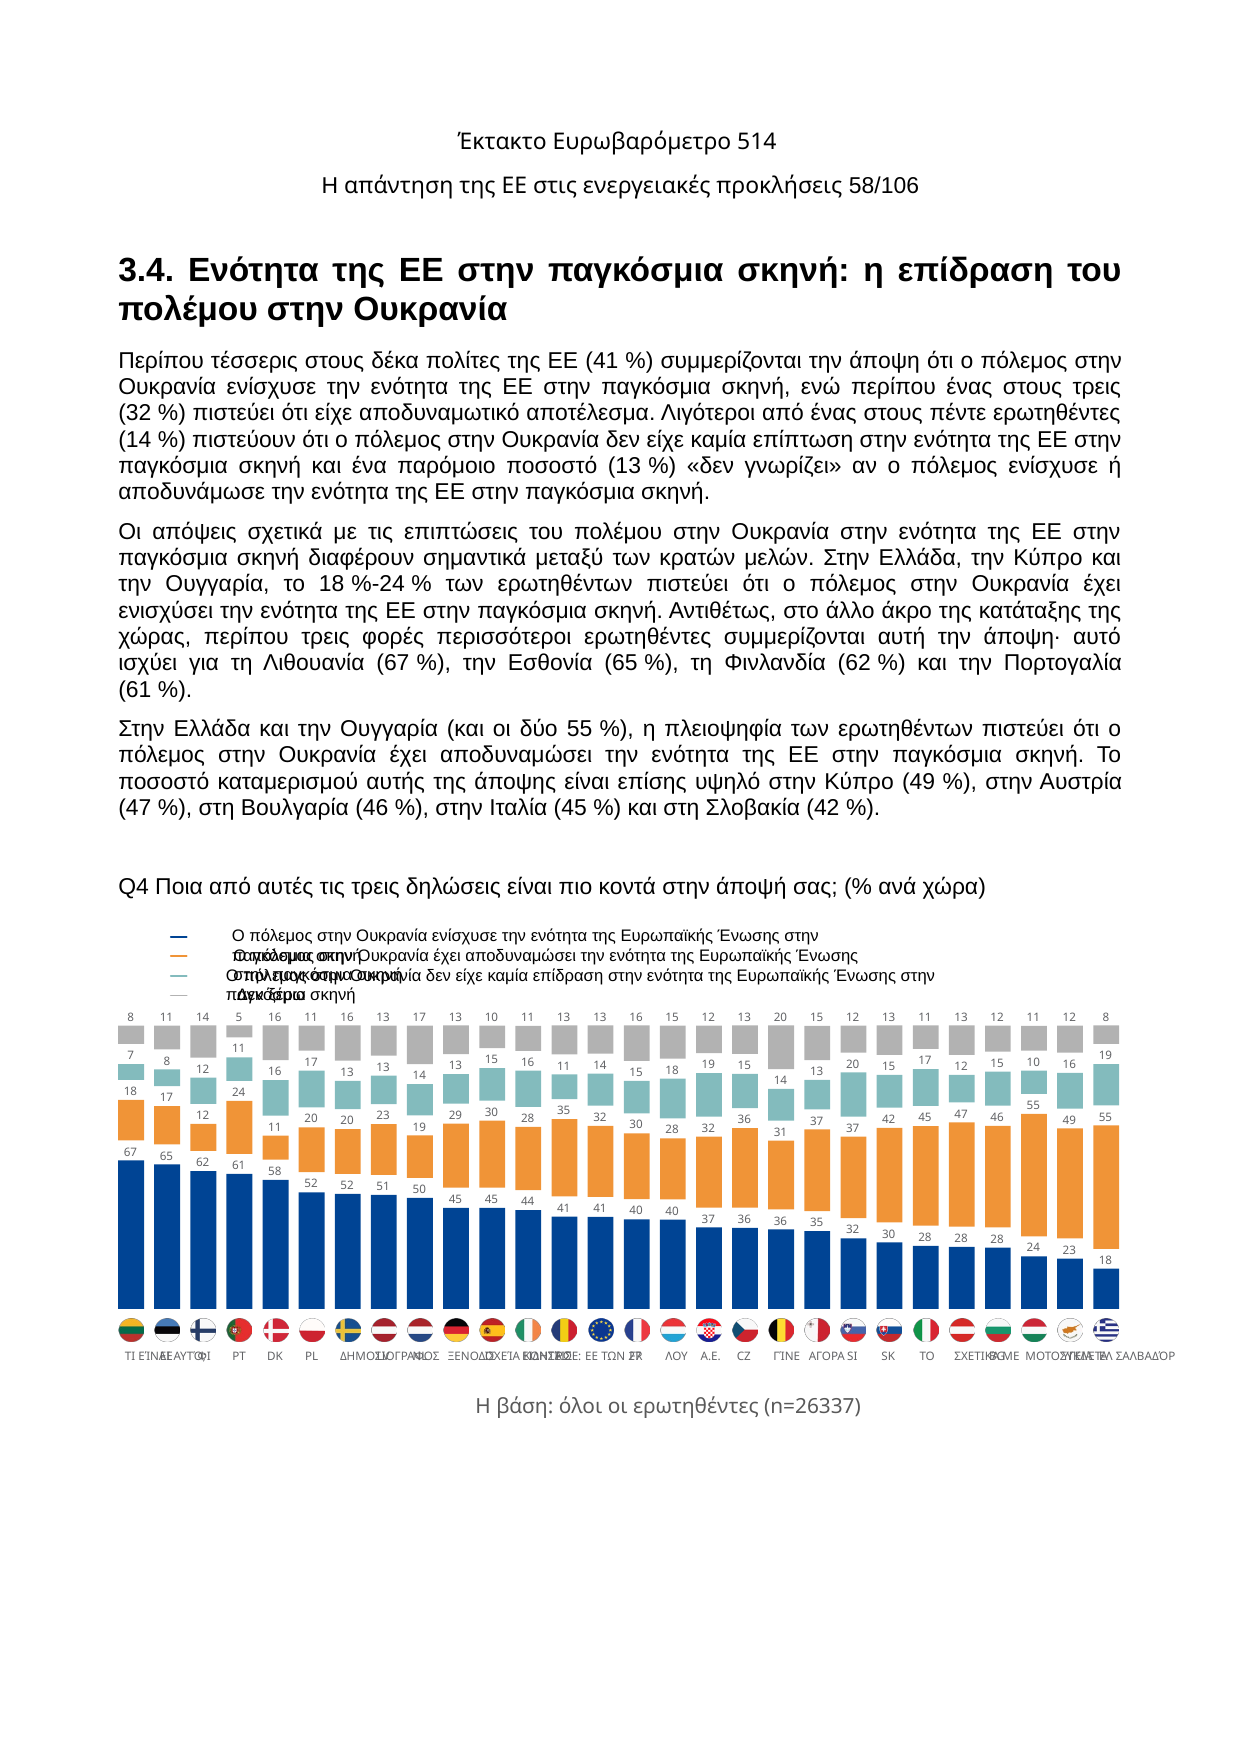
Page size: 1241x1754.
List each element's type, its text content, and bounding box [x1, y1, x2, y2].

picture [190, 1318, 216, 1342]
picture [371, 1318, 397, 1342]
picture [443, 1318, 469, 1342]
picture [768, 1318, 794, 1342]
picture [660, 1318, 686, 1342]
picture [985, 1318, 1011, 1342]
picture [804, 1318, 830, 1342]
picture [1093, 1318, 1119, 1342]
text Q4 Ποια από αυτές τις τρεις δηλώσεις είναι πιο κοντά στην άποψή σας; (% ανά χώρα) [118, 873, 1122, 899]
picture [154, 1318, 180, 1342]
picture [551, 1318, 577, 1342]
picture [732, 1318, 758, 1342]
picture [913, 1318, 939, 1342]
picture [624, 1318, 650, 1342]
text Στην Ελλάδα και την Ουγγαρία (και οι δύο 55 %), η πλειοψηφία των ερωτηθέντων πιστεύει ότι ο πόλεμος στην Ουκρανία έχει αποδυναμώσει την ενότητα της ΕΕ στην παγκόσμια σκηνή. Το ποσοστό καταμερισμού αυτής της άποψης είναι επίσης υψηλό στην Κύπρο (49 %), στην Αυστρία (47 %), στη Βουλγαρία (46 %), στην Ιταλία (45 %) και στη Σλοβακία (42 %). [118, 715, 1122, 820]
picture [840, 1318, 866, 1342]
picture [1021, 1318, 1047, 1342]
picture [696, 1318, 722, 1342]
picture [335, 1318, 361, 1342]
picture [299, 1318, 325, 1342]
picture [515, 1318, 541, 1342]
picture [263, 1318, 289, 1342]
picture [1057, 1318, 1083, 1342]
picture [407, 1318, 433, 1342]
text Περίπου τέσσερις στους δέκα πολίτες της ΕΕ (41 %) συμμερίζονται την άποψη ότι ο πόλεμος στην Ουκρανία ενίσχυσε την ενότητα της ΕΕ στην παγκόσμια σκηνή, ενώ περίπου ένας στους τρεις (32 %) πιστεύει ότι είχε αποδυναμωτικό αποτέλεσμα. Λιγότεροι από ένας στους πέντε ερωτηθέντες (14 %) πιστεύουν ότι ο πόλεμος στην Ουκρανία δεν είχε καμία επίπτωση στην ενότητα της ΕΕ στην παγκόσμια σκηνή και ένα παρόμοιο ποσοστό (13 %) «δεν γνωρίζει» αν ο πόλεμος ενίσχυσε ή αποδυνάμωσε την ενότητα της ΕΕ στην παγκόσμια σκηνή. [118, 347, 1122, 505]
picture [226, 1318, 252, 1342]
picture [479, 1318, 505, 1342]
picture [949, 1318, 975, 1342]
picture [118, 1318, 144, 1342]
picture [588, 1318, 614, 1342]
picture [876, 1318, 902, 1342]
subtitle 3.4. Ενότητα της ΕΕ στην παγκόσμια σκηνή: η επίδραση του πολέμου στην Ουκρανία [118, 250, 1122, 328]
text Οι απόψεις σχετικά με τις επιπτώσεις του πολέμου στην Ουκρανία στην ενότητα της ΕΕ στην παγκόσμια σκηνή διαφέρουν σημαντικά μεταξύ των κρατών μελών. Στην Ελλάδα, την Κύπρο και την Ουγγαρία, το 18 %-24 % των ερωτηθέντων πιστεύει ότι ο πόλεμος στην Ουκρανία έχει ενισχύσει την ενότητα της ΕΕ στην παγκόσμια σκηνή. Αντιθέτως, στο άλλο άκρο της κατάταξης της χώρας, περίπου τρεις φορές περισσότεροι ερωτηθέντες συμμερίζονται αυτή την άποψη· αυτό ισχύει για τη Λιθουανία (67 %), την Εσθονία (65 %), τη Φινλανδία (62 %) και την Πορτογαλία (61 %). [118, 518, 1122, 702]
